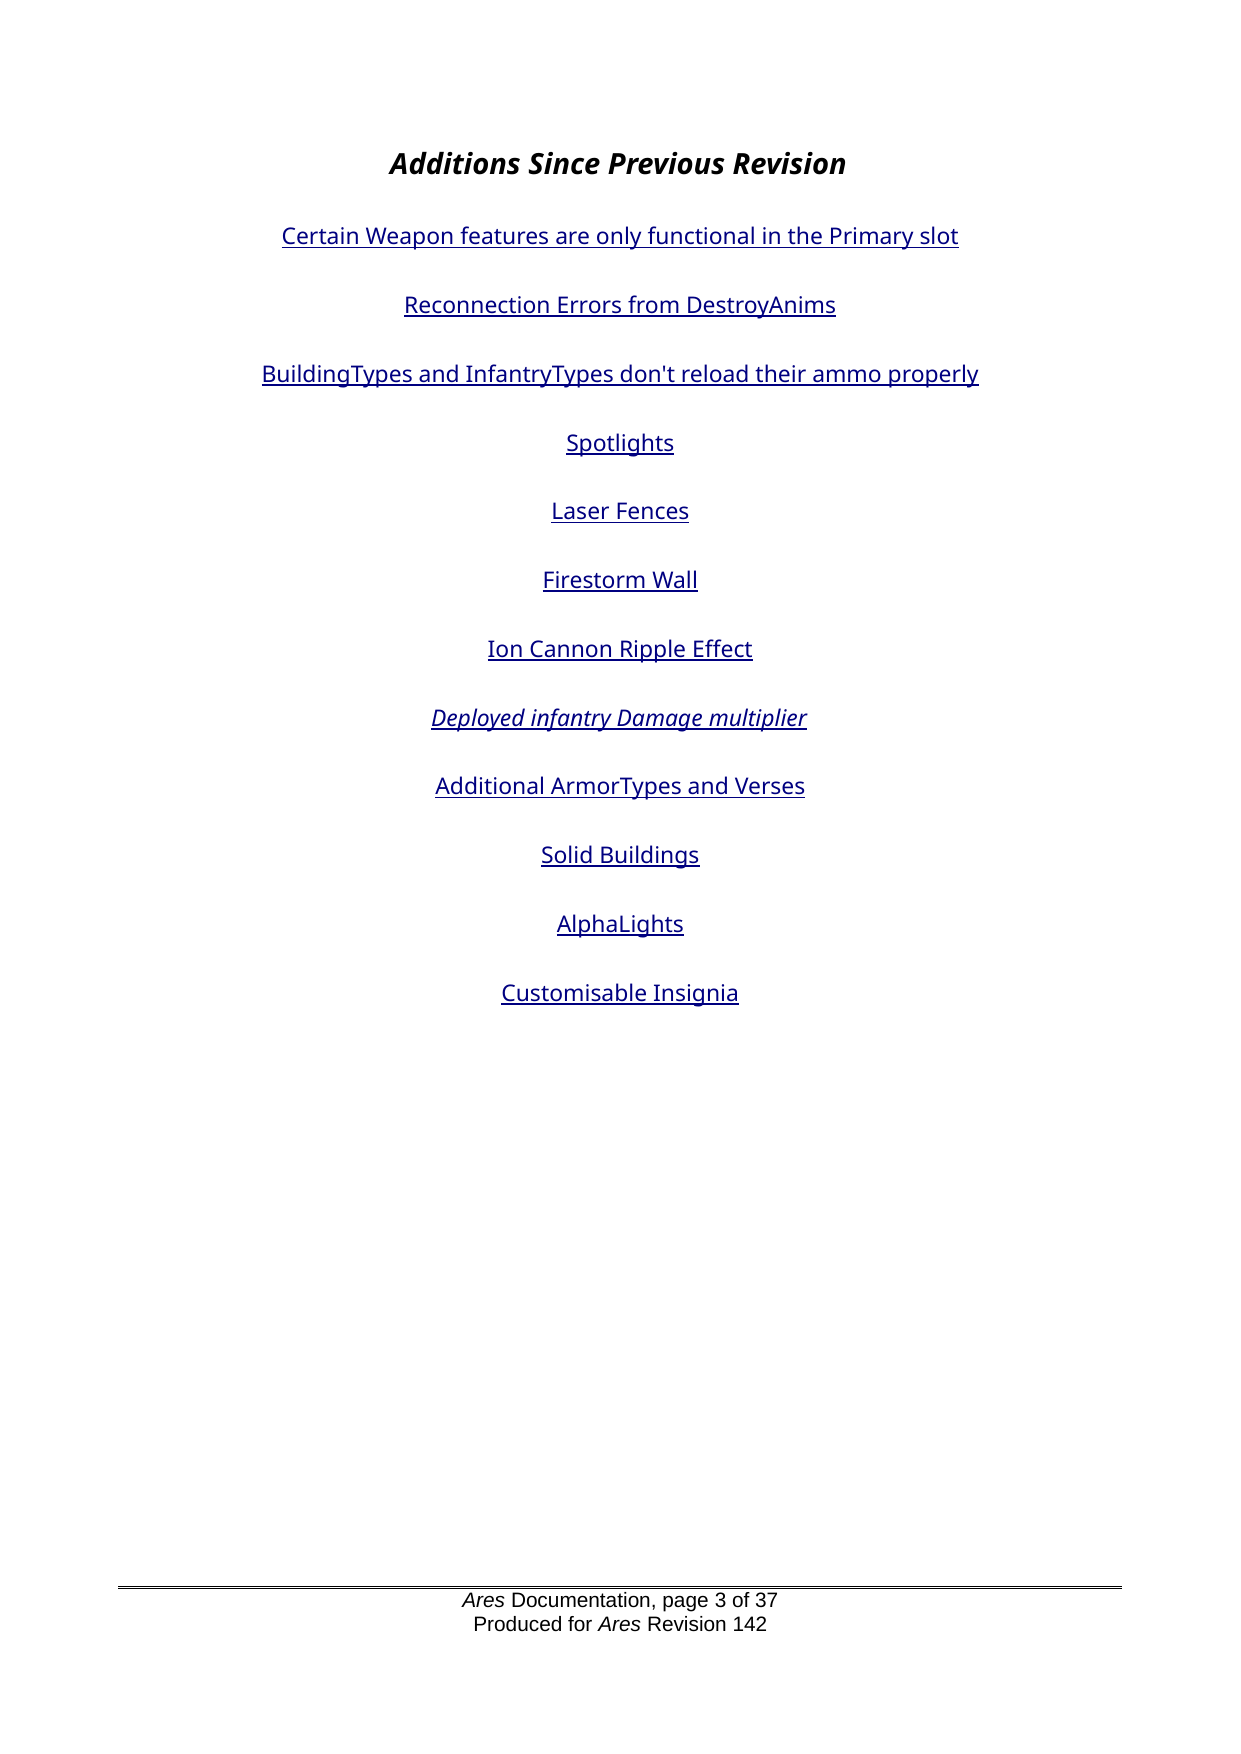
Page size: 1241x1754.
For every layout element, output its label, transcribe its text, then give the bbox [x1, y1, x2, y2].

subtitle Deployed infantry Damage multiplier [118, 702, 1122, 733]
subtitle Customisable Insignia [118, 977, 1122, 1008]
subtitle Firestorm Wall [118, 564, 1122, 595]
subtitle AlphaLights [118, 908, 1122, 939]
subtitle Certain Weapon features are only functional in the Primary slot [118, 220, 1122, 252]
subtitle Additions Since Previous Revision [118, 143, 1122, 183]
subtitle Solid Buildings [118, 839, 1122, 870]
subtitle Reconnection Errors from DestroyAnims [118, 289, 1122, 320]
subtitle Additional ArmorTypes and Verses [118, 770, 1122, 802]
subtitle Ion Cannon Ripple Effect [118, 633, 1122, 664]
subtitle Spotlights [118, 427, 1122, 458]
subtitle BuildingTypes and InfantryTypes don't reload their ammo properly [118, 358, 1122, 389]
subtitle Laser Fences [118, 495, 1122, 527]
